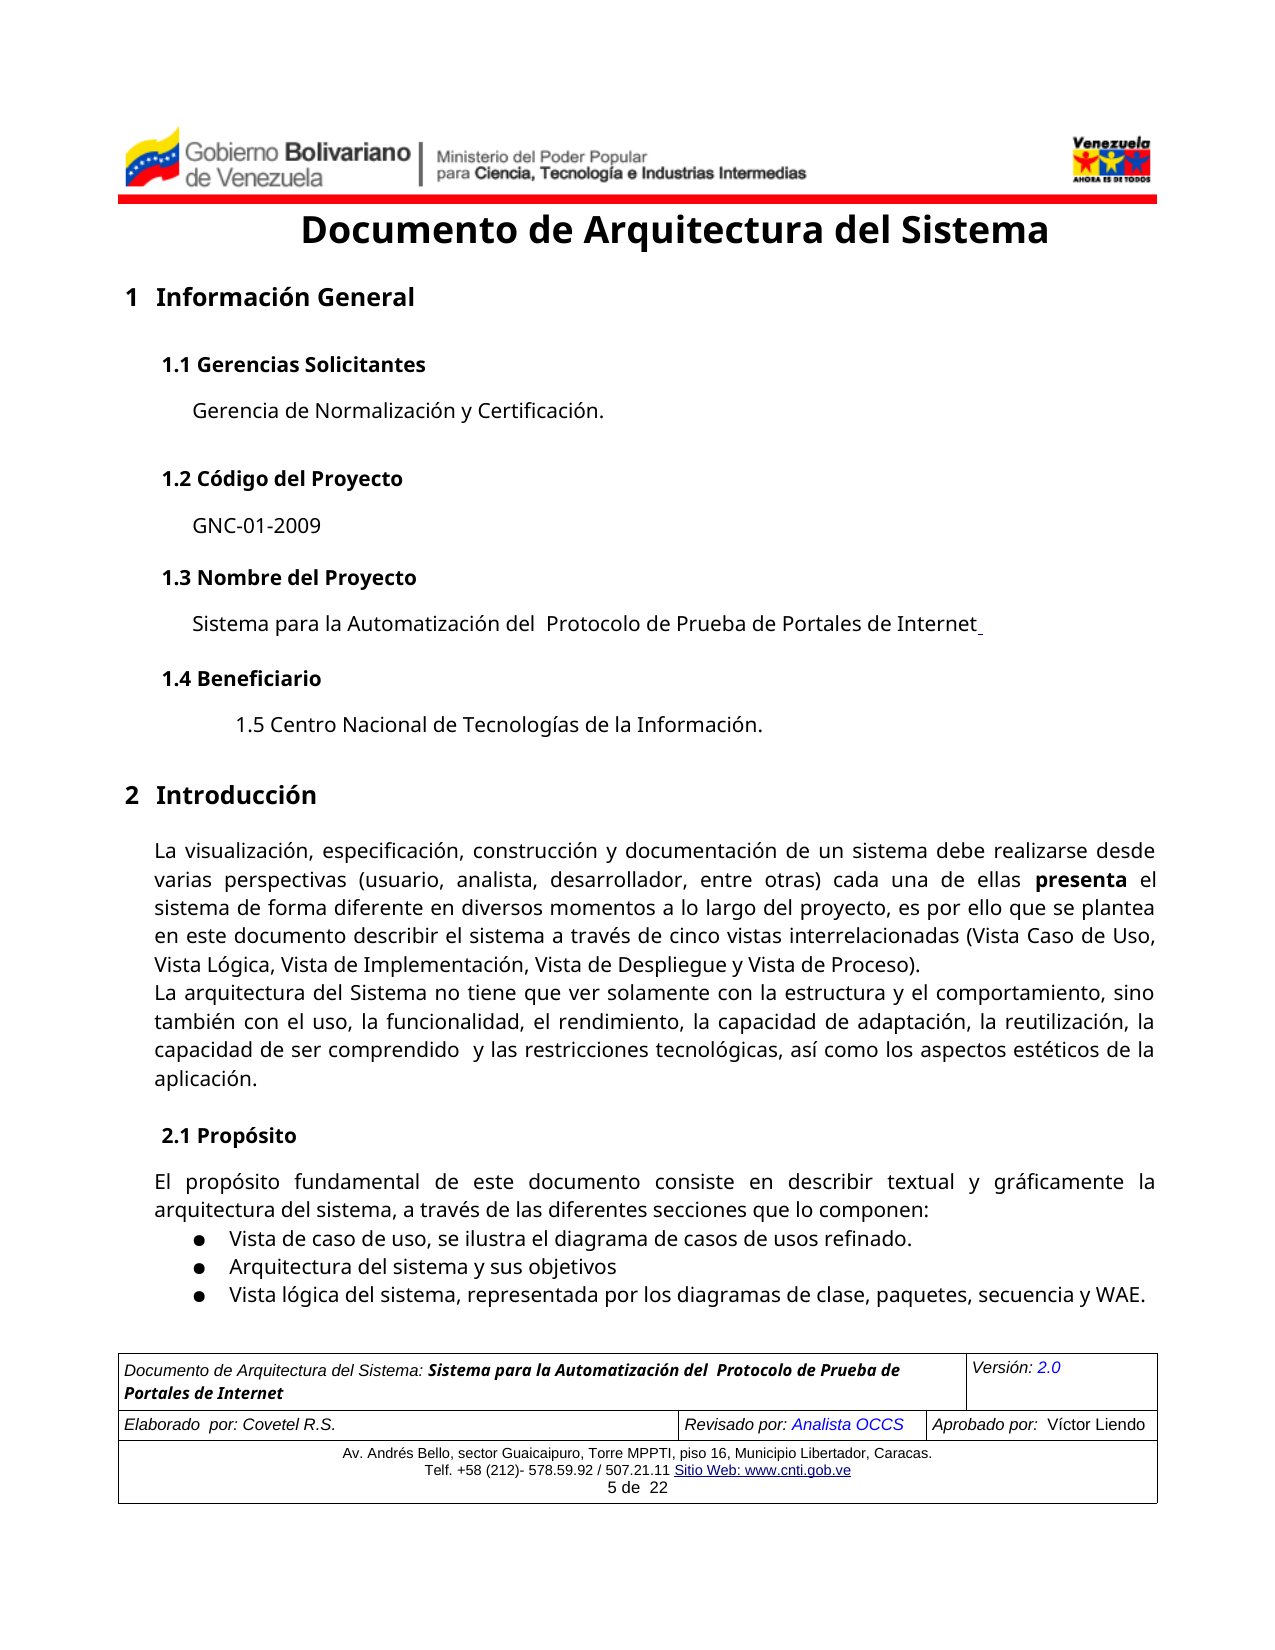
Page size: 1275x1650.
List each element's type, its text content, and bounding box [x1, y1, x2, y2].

text GNC-01-2009 [192, 511, 1157, 539]
title Documento de Arquitectura del Sistema [156, 204, 1157, 254]
subtitle Código del Proyecto [156, 464, 1157, 493]
subtitle Propósito [156, 1121, 1157, 1149]
picture [118, 118, 1157, 204]
subtitle Introducción [118, 777, 1157, 812]
text El propósito fundamental de este documento consiste en describir textual y gráficamente la arquitectura del sistema, a través de las diferentes secciones que lo componen: [154, 1167, 1157, 1224]
subtitle Nombre del Proyecto [156, 563, 1157, 592]
list Vista de caso de uso, se ilustra el diagrama de casos de usos refinado. [192, 1224, 1157, 1252]
subtitle Información General [118, 279, 1157, 313]
text Sistema para la Automatización del Protocolo de Prueba de Portales de Internet [192, 609, 1157, 638]
text La arquitectura del Sistema no tiene que ver solamente con la estructura y el comportamiento, sino también con el uso, la funcionalidad, el rendimiento, la capacidad de adaptación, la reutilización, la capacidad de ser comprendido y las restricciones tecnológicas, así como los aspectos estéticos de la aplicación. [154, 978, 1157, 1092]
list Centro Nacional de Tecnologías de la Información. [230, 710, 1157, 738]
list Arquitectura del sistema y sus objetivos [192, 1252, 1157, 1281]
text La visualización, especificación, construcción y documentación de un sistema debe realizarse desde varias perspectivas (usuario, analista, desarrollador, entre otras) cada una de ellas presenta el sistema de forma diferente en diversos momentos a lo largo del proyecto, es por ello que se plantea en este documento describir el sistema a través de cinco vistas interrelacionadas (Vista Caso de Uso, Vista Lógica, Vista de Implementación, Vista de Despliegue y Vista de Proceso). [154, 836, 1157, 978]
subtitle Beneficiario [156, 664, 1157, 692]
subtitle Gerencias Solicitantes [156, 350, 1157, 378]
list Vista lógica del sistema, representada por los diagramas de clase, paquetes, secuencia y WAE. [192, 1281, 1157, 1309]
text Gerencia de Normalización y Certificación. [192, 396, 1157, 424]
